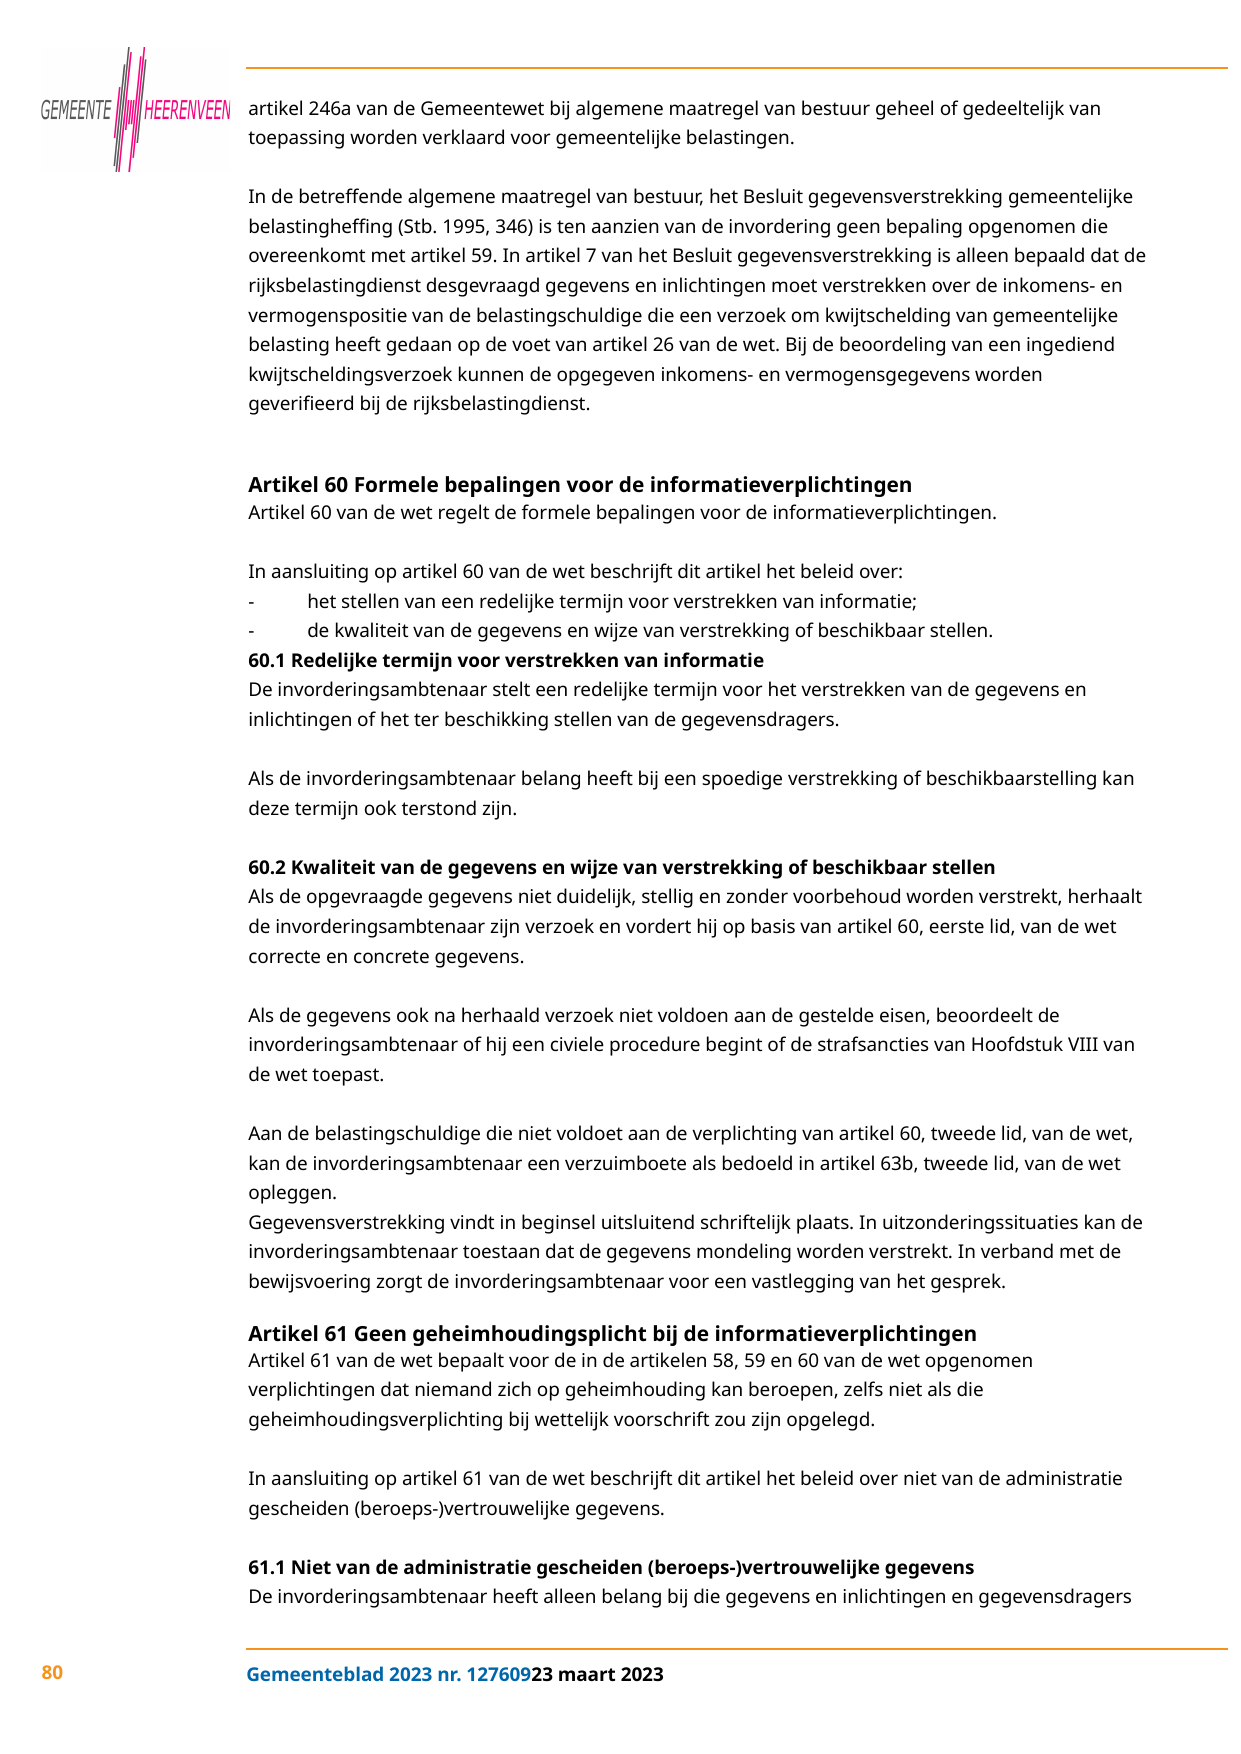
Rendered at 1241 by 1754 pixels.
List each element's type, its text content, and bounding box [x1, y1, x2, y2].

text De invorderingsambtenaar heeft alleen belang bij die gegevens en inlichtingen en gegevensdragers [248, 1584, 1152, 1609]
text In de betreffende algemene maatregel van bestuur, het Besluit gegevensverstrekking gemeentelijke belastingheffing (Stb. 1995, 346) is ten aanzien van de invordering geen bepaling opgenomen die overeenkomt met artikel 59. In artikel 7 van het Besluit gegevensverstrekking is alleen bepaald dat de rijksbelastingdienst desgevraagd gegevens en inlichtingen moet verstrekken over de inkomens- en vermogenspositie van de belastingschuldige die een verzoek om kwijtschelding van gemeentelijke belasting heeft gedaan op de voet van artikel 26 van de wet. Bij de beoordeling van een ingediend kwijtscheldingsverzoek kunnen de opgegeven inkomens- en vermogensgegevens worden geverifieerd bij de rijksbelastingdienst. [248, 183, 1152, 416]
text De invorderingsambtenaar stelt een redelijke termijn voor het verstrekken van de gegevens en inlichtingen of het ter beschikking stellen van de gegevensdragers. [248, 677, 1152, 732]
text Artikel 61 Geen geheimhoudingsplicht bij de informatieverplichtingen [248, 1319, 1152, 1347]
text Artikel 61 van de wet bepaalt voor de in de artikelen 58, 59 en 60 van de wet opgenomen verplichtingen dat niemand zich op geheimhouding kan beroepen, zelfs niet als die geheimhoudingsverplichting bij wettelijk voorschrift zou zijn opgelegd. [248, 1347, 1152, 1432]
text Als de gegevens ook na herhaald verzoek niet voldoen aan de gestelde eisen, beoordeelt de invorderingsambtenaar of hij een civiele procedure begint of de strafsancties van Hoofdstuk VIII van de wet toepast. [248, 1002, 1152, 1087]
text Als de opgevraagde gegevens niet duidelijk, stellig en zonder voorbehoud worden verstrekt, herhaalt de invorderingsambtenaar zijn verzoek en vordert hij op basis van artikel 60, eerste lid, van de wet correcte en concrete gegevens. [248, 884, 1152, 968]
text Aan de belastingschuldige die niet voldoet aan de verplichting van artikel 60, tweede lid, van de wet, kan de invorderingsambtenaar een verzuimboete als bedoeld in artikel 63b, tweede lid, van de wet opleggen. [248, 1120, 1152, 1205]
text 61.1 Niet van de administratie gescheiden (beroeps-)vertrouwelijke gegevens [248, 1554, 1152, 1580]
text Artikel 60 van de wet regelt de formele bepalingen voor de informatieverplichtingen. [248, 499, 1152, 525]
text Als de invorderingsambtenaar belang heeft bij een spoedige verstrekking of beschikbaarstelling kan deze termijn ook terstond zijn. [248, 765, 1152, 821]
text 60.2 Kwaliteit van de gegevens en wijze van verstrekking of beschikbaar stellen [248, 854, 1152, 880]
list het stellen van een redelijke termijn voor verstrekken van informatie; [248, 588, 1152, 613]
list de kwaliteit van de gegevens en wijze van verstrekking of beschikbaar stellen. [248, 617, 1152, 643]
text In aansluiting op artikel 61 van de wet beschrijft dit artikel het beleid over niet van de administratie gescheiden (beroeps-)vertrouwelijke gegevens. [248, 1465, 1152, 1521]
picture [41, 47, 231, 172]
text 60.1 Redelijke termijn voor verstrekken van informatie [248, 647, 1152, 673]
text In aansluiting op artikel 60 van de wet beschrijft dit artikel het beleid over: [248, 558, 1152, 584]
text Artikel 60 Formele bepalingen voor de informatieverplichtingen [248, 471, 1152, 499]
text Gegevensverstrekking vindt in beginsel uitsluitend schriftelijk plaats. In uitzonderingssituaties kan de invorderingsambtenaar toestaan dat de gegevens mondeling worden verstrekt. In verband met de bewijsvoering zorgt de invorderingsambtenaar voor een vastlegging van het gesprek. [248, 1209, 1152, 1294]
text artikel 246a van de Gemeentewet bij algemene maatregel van bestuur geheel of gedeeltelijk van toepassing worden verklaard voor gemeentelijke belastingen. [248, 95, 1152, 150]
